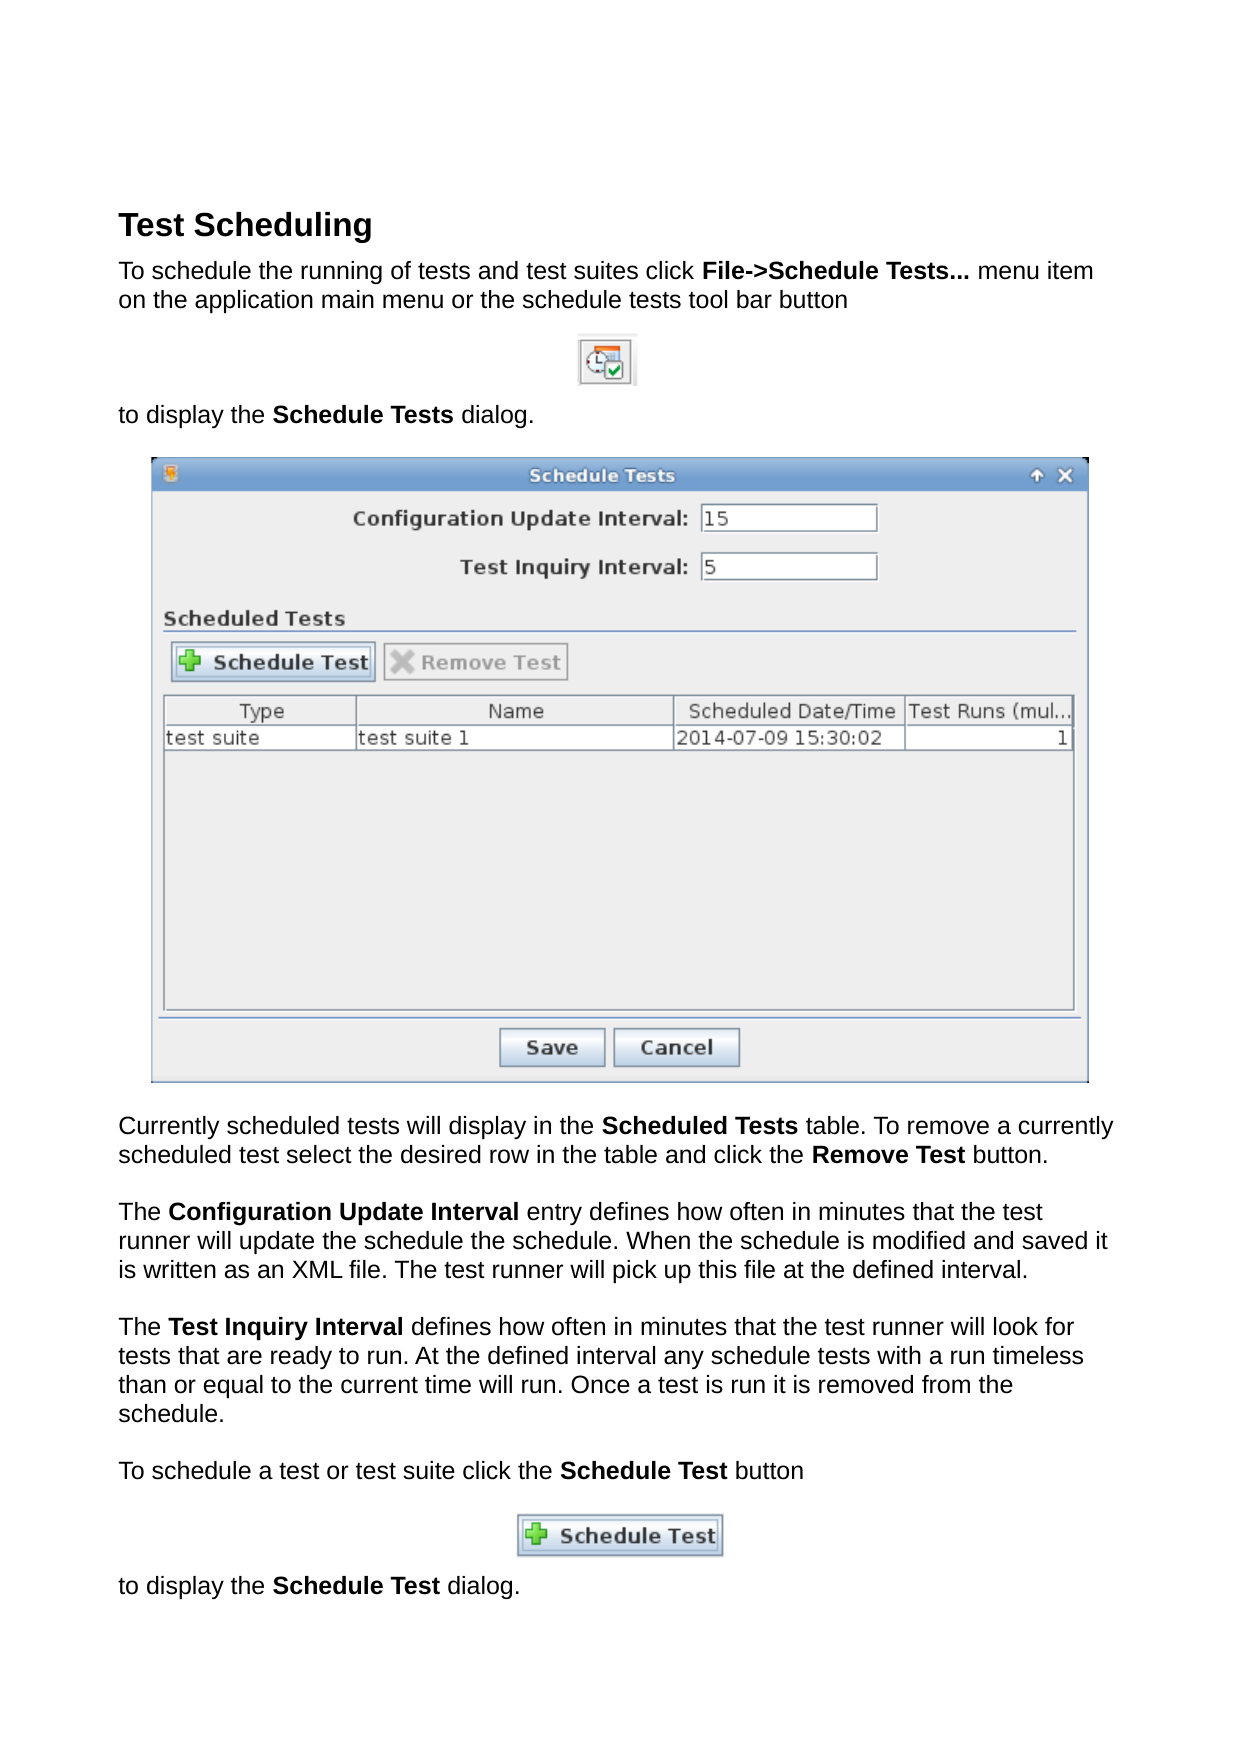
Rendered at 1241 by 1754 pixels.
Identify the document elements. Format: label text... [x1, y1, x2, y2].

text to display the Schedule Tests dialog. [118, 400, 1122, 428]
text to display the Schedule Test dialog. [118, 1571, 1122, 1600]
text The Test Inquiry Interval defines how often in minutes that the test runner will look for tests that are ready to run. At the defined interval any schedule tests with a run timeless than or equal to the current time will run. Once a test is run it is removed from the schedule. [118, 1312, 1122, 1427]
subtitle Test Scheduling [118, 205, 1122, 243]
text To schedule a test or test suite click the Schedule Test button [118, 1456, 1122, 1485]
picture [516, 1513, 724, 1558]
picture [151, 457, 1089, 1083]
picture [577, 332, 638, 386]
text The Configuration Update Interval entry defines how often in minutes that the test runner will update the schedule the schedule. When the schedule is modified and saved it is written as an XML file. The test runner will pick up this file at the defined interval. [118, 1197, 1122, 1283]
text Currently scheduled tests will display in the Scheduled Tests table. To remove a currently scheduled test select the desired row in the table and click the Remove Test button. [118, 1111, 1122, 1168]
text To schedule the running of tests and test suites click File->Schedule Tests... menu item on the application main menu or the schedule tests tool bar button [118, 256, 1122, 313]
